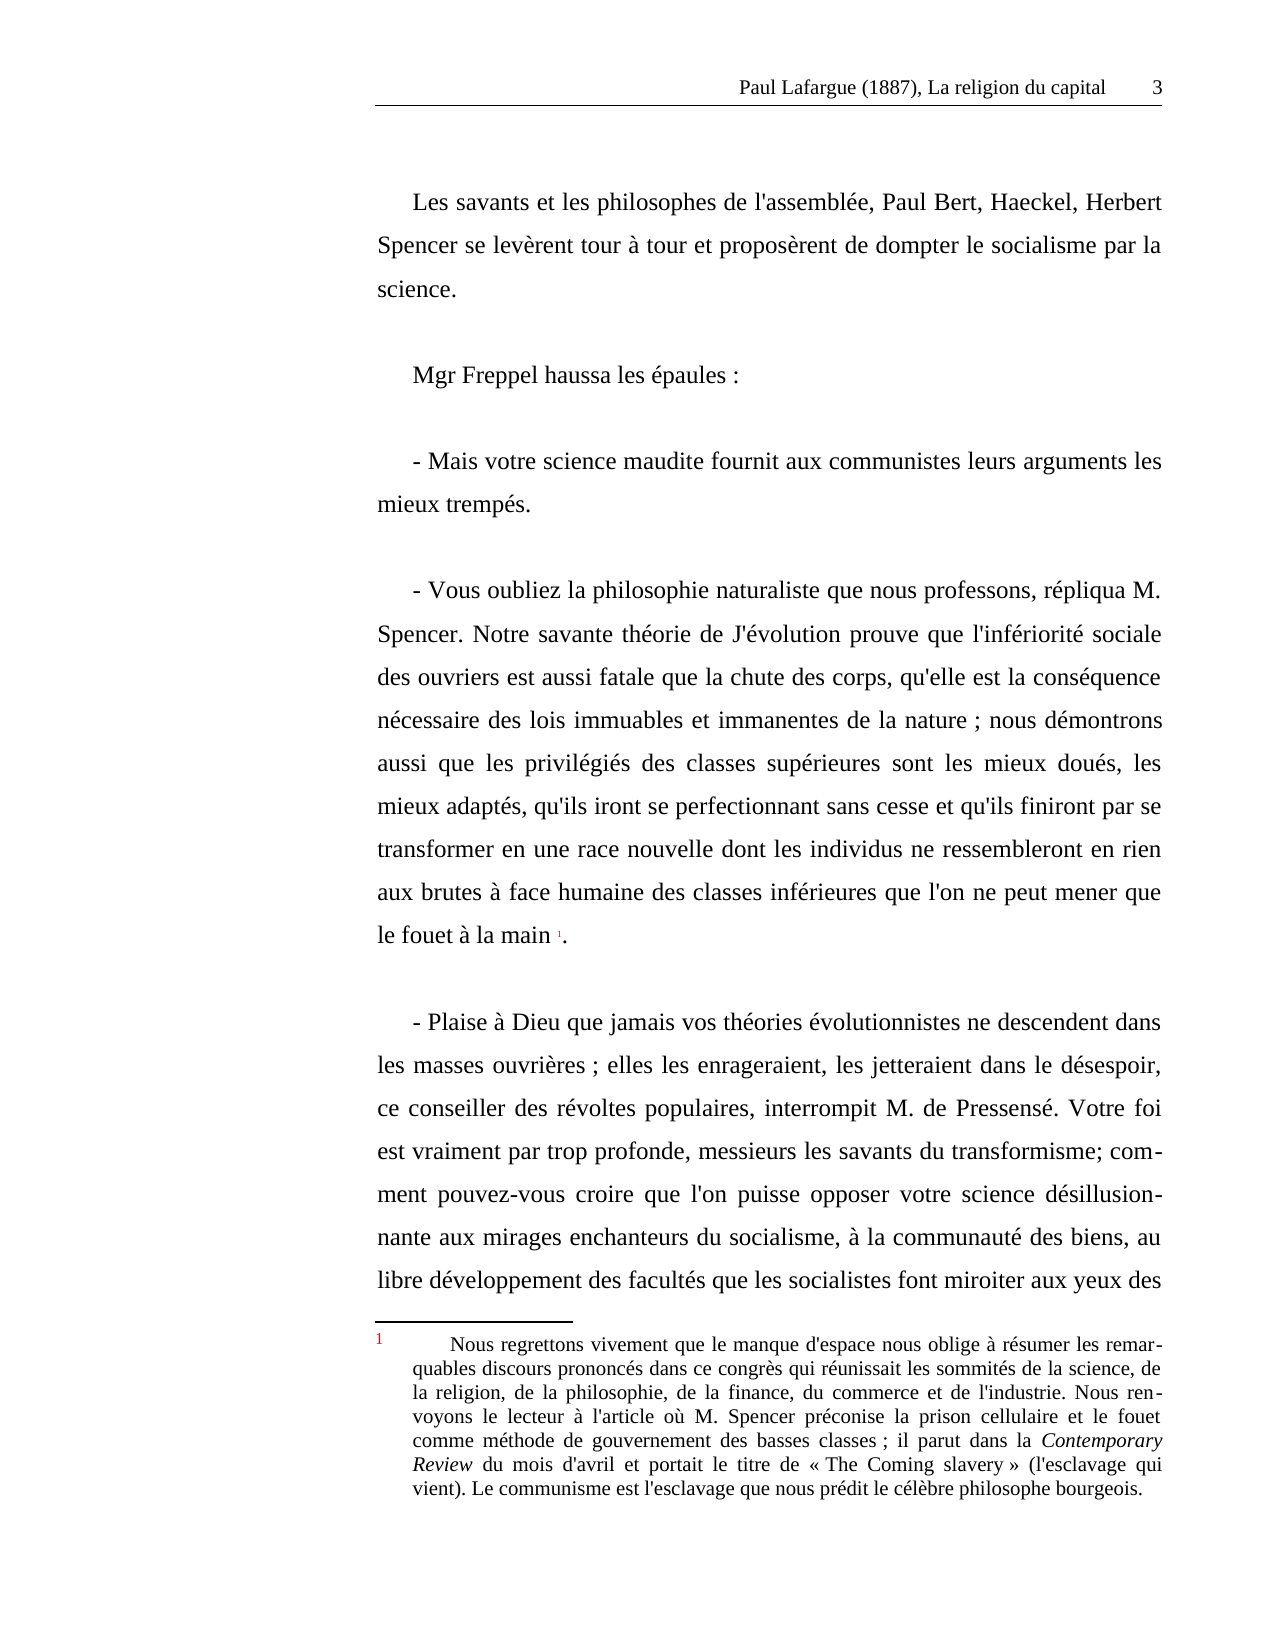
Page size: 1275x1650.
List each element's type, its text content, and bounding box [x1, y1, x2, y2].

text Les savants et les philosophes de l'assemblée, Paul Bert, Haeckel, Herbert Spencer se levèrent tour à tour et proposèrent de dompter le socialisme par la science. [377, 187, 1162, 302]
text Nous regrettons vivement que le manque d'espace nous oblige à résumer les remar­quables discours prononcés dans ce congrès qui réunissait les sommités de la science, de la religion, de la philosophie, de la finance, du commerce et de l'industrie. Nous ren­voyons le lecteur à l'article où M. Spencer préconise la prison cellulaire et le fouet comme méthode de gouvernement des basses classes ; il parut dans la Contemporary Review du mois d'avril et portait le titre de « The Coming slavery » (l'esclavage qui vient). Le communisme est l'esclavage que nous prédit le célèbre philosophe bourgeois. [375, 1328, 1162, 1500]
text - Vous oubliez la philosophie naturaliste que nous professons, répliqua M. Spencer. Notre savante théorie de J'évolution prouve que l'infériorité sociale des ouvriers est aussi fatale que la chute des corps, qu'elle est la conséquence nécessaire des lois immuables et immanentes de la nature ; nous démontrons aussi que les privilégiés des classes supérieures sont les mieux doués, les mieux adaptés, qu'ils iront se perfectionnant sans cesse et qu'ils finiront par se transformer en une race nouvelle dont les individus ne ressembleront en rien aux brutes à face humaine des classes inférieures que l'on ne peut mener que le fouet à la main . [377, 576, 1162, 949]
text - Plaise à Dieu que jamais vos théories évolutionnistes ne descendent dans les masses ouvrières ; elles les enrageraient, les jetteraient dans le désespoir, ce conseiller des révoltes populaires, interrompit M. de Pressensé. Votre foi est vraiment par trop profonde, messieurs les savants du transformisme; com­ment pouvez-vous croire que l'on puisse opposer votre science désillusion­nante aux mirages enchanteurs du socialisme, à la communauté des biens, au libre développement des facultés que les socialistes font miroiter aux yeux des [377, 1007, 1162, 1294]
text - Mais votre science maudite fournit aux communistes leurs arguments les mieux trempés. [377, 446, 1162, 518]
text Mgr Freppel haussa les épaules : [377, 360, 1162, 389]
